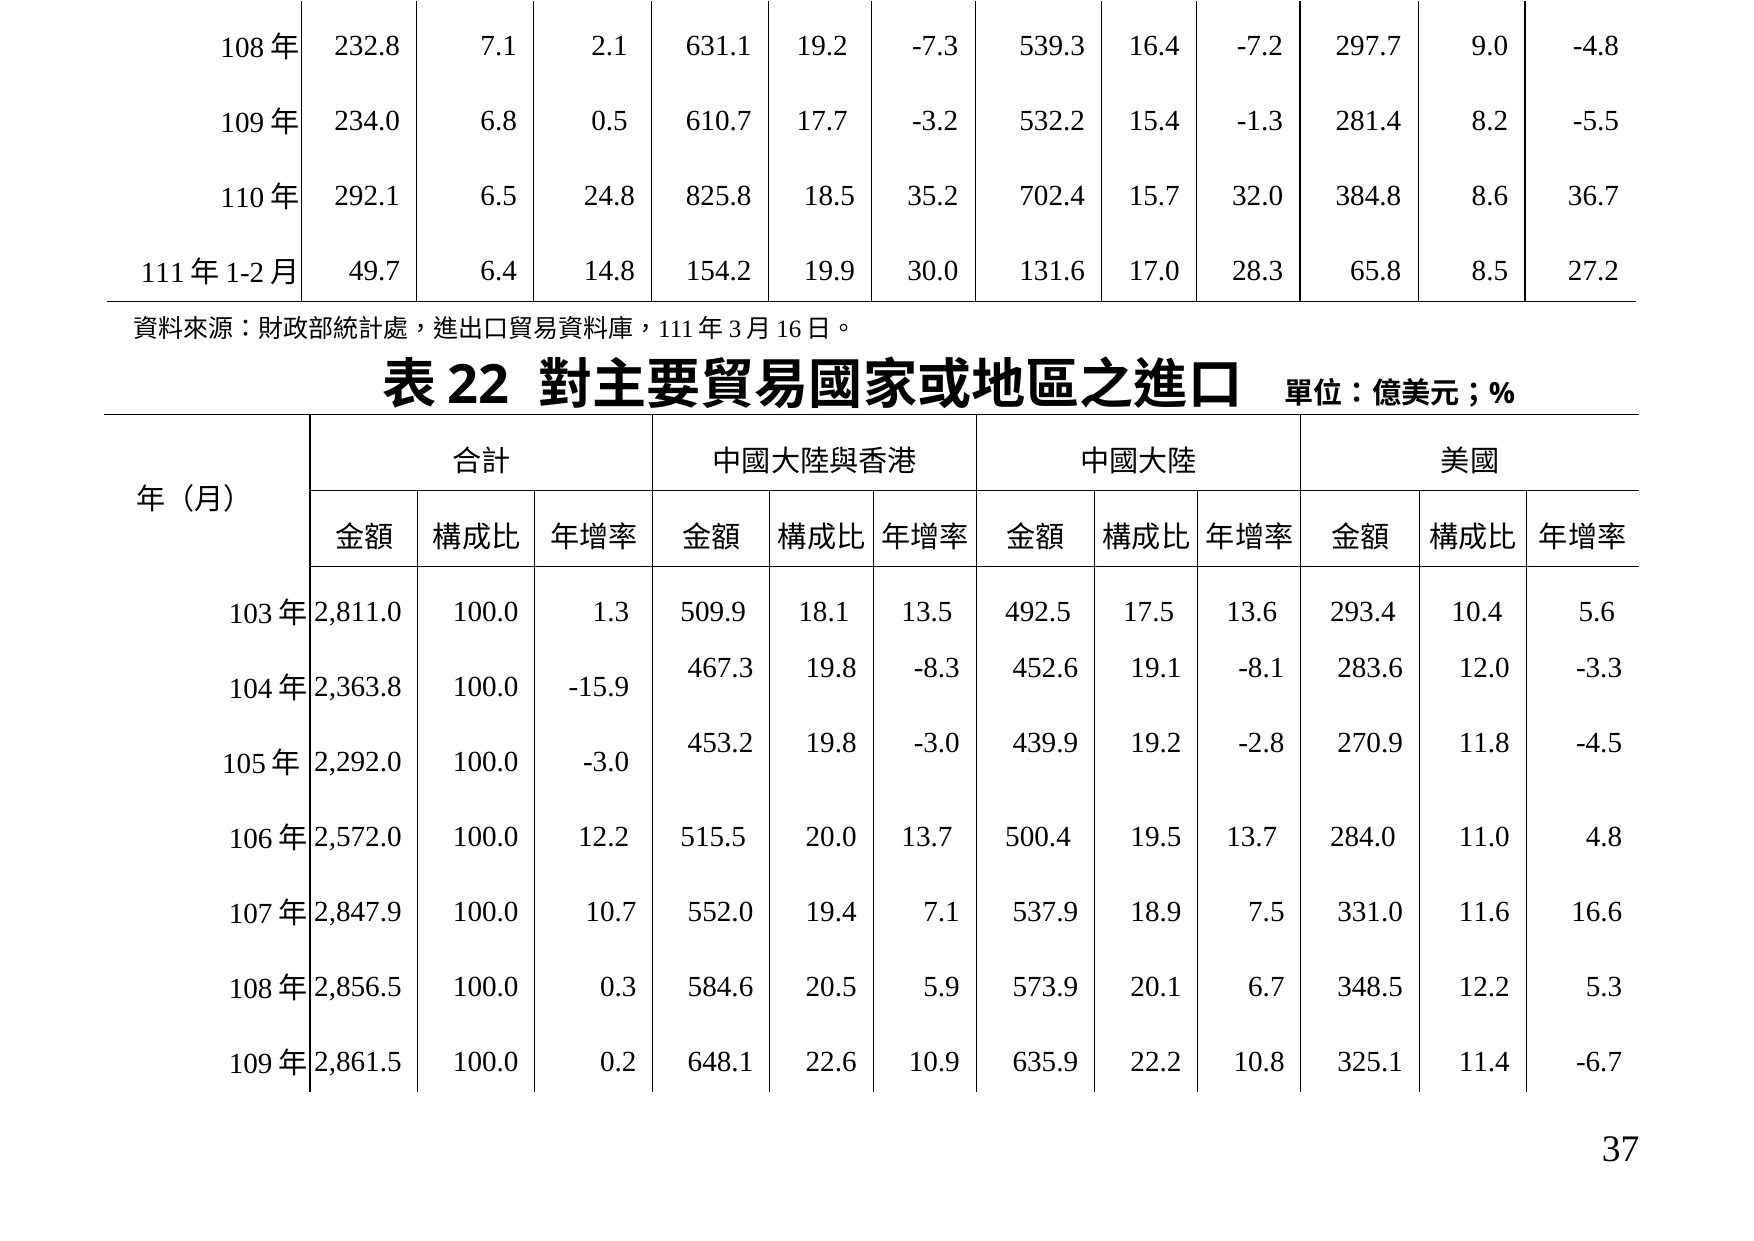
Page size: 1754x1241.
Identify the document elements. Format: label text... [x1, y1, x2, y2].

table_cell 12.2 [535, 792, 652, 867]
table_cell 17.7 [769, 76, 871, 151]
subtitle 表22 對主要貿易國家或地區之進口 單位：億美元；% [103, 339, 1639, 414]
table_cell 16.6 [1527, 867, 1638, 942]
table_cell 100.0 [418, 717, 534, 792]
table_cell 584.6 [653, 942, 769, 1017]
table_cell 11.0 [1420, 792, 1526, 867]
table_cell 金額 [653, 491, 769, 566]
table_cell 11.8 [1420, 717, 1526, 792]
table_cell 12.0 [1420, 642, 1526, 717]
table_cell 232.8 [302, 1, 416, 76]
table_cell 2,363.8 [311, 642, 417, 717]
table_cell 18.1 [770, 567, 873, 642]
table_cell 325.1 [1301, 1017, 1419, 1092]
table_cell 35.2 [872, 151, 975, 226]
text 資料來源：財政部統計處，進出口貿易資料庫，111年3月16日。 [103, 302, 1639, 339]
table_cell 552.0 [653, 867, 769, 942]
table_cell 100.0 [418, 867, 534, 942]
table_cell 107年 [104, 867, 309, 942]
table_cell 2,572.0 [311, 792, 417, 867]
table_cell 234.0 [302, 76, 416, 151]
table_cell 5.3 [1527, 942, 1638, 1017]
table_cell 509.9 [653, 567, 769, 642]
table_cell 500.4 [977, 792, 1094, 867]
table_cell 610.7 [652, 76, 768, 151]
table_cell 105年 [104, 717, 309, 792]
table_cell 284.0 [1301, 792, 1419, 867]
table_cell 111年1-2月 [107, 226, 301, 301]
table_cell 年增率 [1527, 491, 1638, 566]
table_cell 2,292.0 [311, 717, 417, 792]
table_cell 19.2 [1095, 717, 1197, 792]
table_cell 金額 [311, 491, 417, 566]
table_cell 100.0 [418, 942, 534, 1017]
table_cell 13.7 [874, 792, 976, 867]
table_cell -7.3 [872, 1, 975, 76]
table_cell 6.8 [417, 76, 533, 151]
table_cell 281.4 [1301, 76, 1418, 151]
table_cell -5.5 [1526, 76, 1636, 151]
table_cell 100.0 [418, 792, 534, 867]
table_cell 631.1 [652, 1, 768, 76]
table_cell 30.0 [872, 226, 975, 301]
table_cell 2,856.5 [311, 942, 417, 1017]
table_cell 27.2 [1526, 226, 1636, 301]
table_cell 8.5 [1419, 226, 1524, 301]
table_header 中國大陸 [977, 415, 1300, 490]
table_cell 537.9 [977, 867, 1094, 942]
table_cell 金額 [1301, 491, 1419, 566]
table_cell 14.8 [534, 226, 651, 301]
table_cell -6.7 [1527, 1017, 1638, 1092]
table_cell 10.7 [535, 867, 652, 942]
table_cell 6.4 [417, 226, 533, 301]
table_cell 0.3 [535, 942, 652, 1017]
table_cell 22.2 [1095, 1017, 1197, 1092]
table_cell 構成比 [418, 491, 534, 566]
table_cell 292.1 [302, 151, 416, 226]
table_cell 331.0 [1301, 867, 1419, 942]
table_cell 293.4 [1301, 567, 1419, 642]
table_cell 年增率 [535, 491, 652, 566]
table_cell 283.6 [1301, 642, 1419, 717]
table_cell 0.2 [535, 1017, 652, 1092]
table_cell 構成比 [1095, 491, 1197, 566]
table_cell 9.0 [1419, 1, 1524, 76]
table_cell 384.8 [1301, 151, 1418, 226]
table_cell 2,847.9 [311, 867, 417, 942]
table_cell 6.5 [417, 151, 533, 226]
table_cell -3.0 [874, 717, 976, 792]
table_cell 5.6 [1527, 567, 1638, 642]
table_cell 20.5 [770, 942, 873, 1017]
table_cell 492.5 [977, 567, 1094, 642]
table_cell 65.8 [1301, 226, 1418, 301]
table_cell 648.1 [653, 1017, 769, 1092]
table_header 中國大陸與香港 [653, 415, 976, 490]
table_cell 100.0 [418, 567, 534, 642]
table_cell 2,861.5 [311, 1017, 417, 1092]
table_cell 467.3 [653, 642, 769, 717]
table_cell 2,811.0 [311, 567, 417, 642]
table_cell 515.5 [653, 792, 769, 867]
table_cell 13.6 [1198, 567, 1300, 642]
table_cell 7.1 [874, 867, 976, 942]
table_header 美國 [1301, 415, 1638, 490]
table_cell 10.4 [1420, 567, 1526, 642]
table_cell 12.2 [1420, 942, 1526, 1017]
table_cell 108年 [107, 1, 301, 76]
table_cell -7.2 [1197, 1, 1299, 76]
table_cell 8.2 [1419, 76, 1524, 151]
table_cell 19.1 [1095, 642, 1197, 717]
table_cell 15.4 [1102, 76, 1196, 151]
table_cell 154.2 [652, 226, 768, 301]
table_cell 18.5 [769, 151, 871, 226]
table_cell 10.9 [874, 1017, 976, 1092]
table_cell 131.6 [976, 226, 1101, 301]
table_cell 49.7 [302, 226, 416, 301]
table_cell 0.5 [534, 76, 651, 151]
table_cell 100.0 [418, 1017, 534, 1092]
table_cell -3.0 [535, 717, 652, 792]
table_cell -3.2 [872, 76, 975, 151]
table_cell 108年 [104, 942, 309, 1017]
table_cell 348.5 [1301, 942, 1419, 1017]
table_cell 11.4 [1420, 1017, 1526, 1092]
table_cell 19.8 [770, 717, 873, 792]
table_cell 109年 [104, 1017, 309, 1092]
table_cell 19.8 [770, 642, 873, 717]
table_cell 年增率 [874, 491, 976, 566]
table_cell 19.4 [770, 867, 873, 942]
table_cell 19.2 [769, 1, 871, 76]
table_cell 32.0 [1197, 151, 1299, 226]
table_cell 573.9 [977, 942, 1094, 1017]
table_header 合計 [311, 415, 652, 490]
table_cell 439.9 [977, 717, 1094, 792]
table_cell 13.5 [874, 567, 976, 642]
table_cell 110年 [107, 151, 301, 226]
table_cell -8.1 [1198, 642, 1300, 717]
table_header 年（月） [104, 415, 309, 566]
table_cell -3.3 [1527, 642, 1638, 717]
table_cell 15.7 [1102, 151, 1196, 226]
table_cell 270.9 [1301, 717, 1419, 792]
table_cell 18.9 [1095, 867, 1197, 942]
table_cell 17.5 [1095, 567, 1197, 642]
table_cell -4.8 [1526, 1, 1636, 76]
table_cell 1.3 [535, 567, 652, 642]
table_cell -4.5 [1527, 717, 1638, 792]
table_cell 635.9 [977, 1017, 1094, 1092]
table_cell 構成比 [770, 491, 873, 566]
table_cell 金額 [977, 491, 1094, 566]
table_cell -8.3 [874, 642, 976, 717]
table_cell -15.9 [535, 642, 652, 717]
table_cell 8.6 [1419, 151, 1524, 226]
table_cell 702.4 [976, 151, 1101, 226]
table_cell 19.9 [769, 226, 871, 301]
table_cell 5.9 [874, 942, 976, 1017]
table_cell 100.0 [418, 642, 534, 717]
table_cell 22.6 [770, 1017, 873, 1092]
table_cell 539.3 [976, 1, 1101, 76]
table_cell 16.4 [1102, 1, 1196, 76]
table_cell 年增率 [1198, 491, 1300, 566]
table_cell -1.3 [1197, 76, 1299, 151]
table_cell 7.1 [417, 1, 533, 76]
table_cell 19.5 [1095, 792, 1197, 867]
table_cell 109年 [107, 76, 301, 151]
table_cell 6.7 [1198, 942, 1300, 1017]
table_cell 453.2 [653, 717, 769, 792]
table_cell 13.7 [1198, 792, 1300, 867]
table_cell 20.0 [770, 792, 873, 867]
table_cell 10.8 [1198, 1017, 1300, 1092]
table_cell 24.8 [534, 151, 651, 226]
table_cell 532.2 [976, 76, 1101, 151]
table_cell 2.1 [534, 1, 651, 76]
table_cell 構成比 [1420, 491, 1526, 566]
table_cell -2.8 [1198, 717, 1300, 792]
table_cell 36.7 [1526, 151, 1636, 226]
table_cell 825.8 [652, 151, 768, 226]
table_cell 20.1 [1095, 942, 1197, 1017]
table_cell 297.7 [1301, 1, 1418, 76]
table_cell 452.6 [977, 642, 1094, 717]
table_cell 104年 [104, 642, 309, 717]
table_cell 17.0 [1102, 226, 1196, 301]
table_cell 7.5 [1198, 867, 1300, 942]
table_cell 103年 [104, 566, 309, 642]
table_cell 106年 [104, 792, 309, 867]
table_cell 28.3 [1197, 226, 1299, 301]
table_cell 4.8 [1527, 792, 1638, 867]
table_cell 11.6 [1420, 867, 1526, 942]
